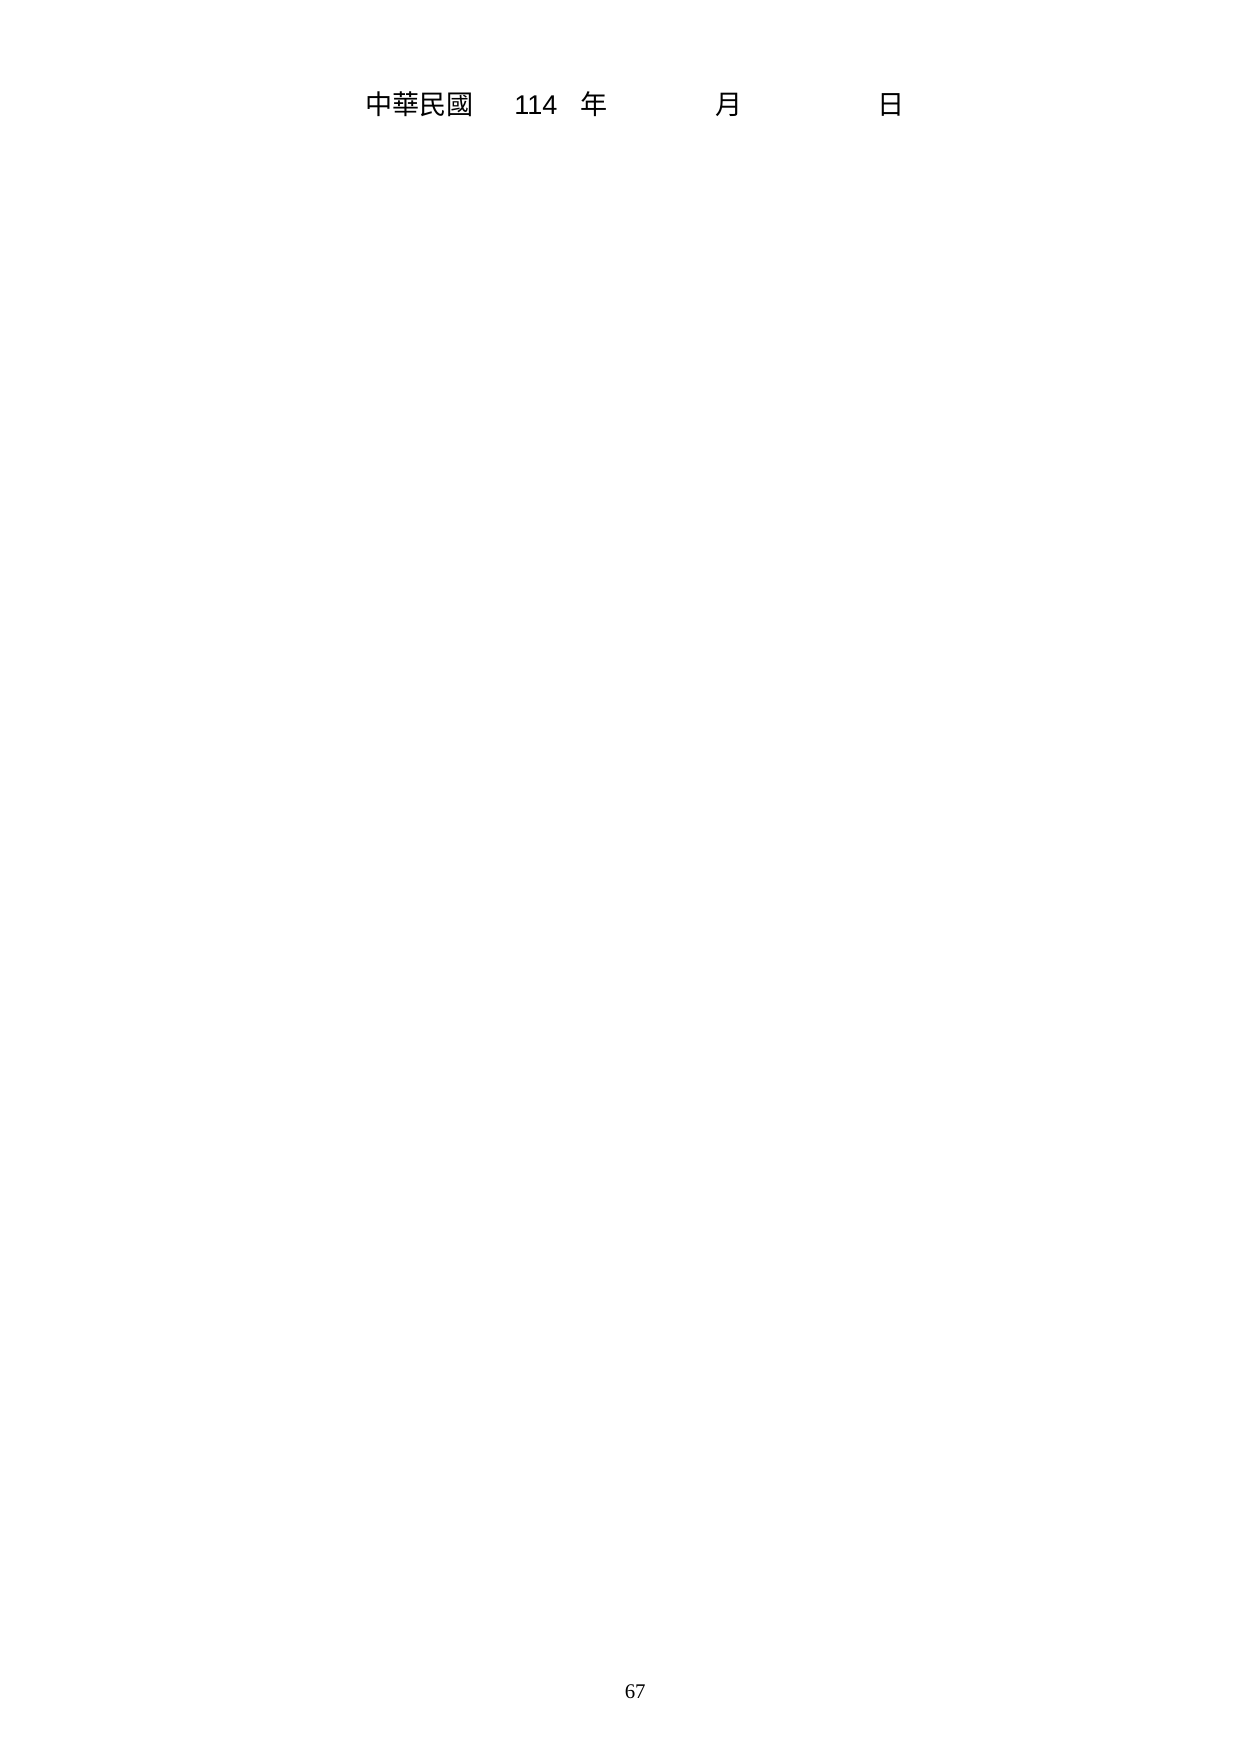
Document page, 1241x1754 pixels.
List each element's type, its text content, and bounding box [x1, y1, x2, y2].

text 中華民國 114 年 月 日 [148, 83, 1122, 122]
